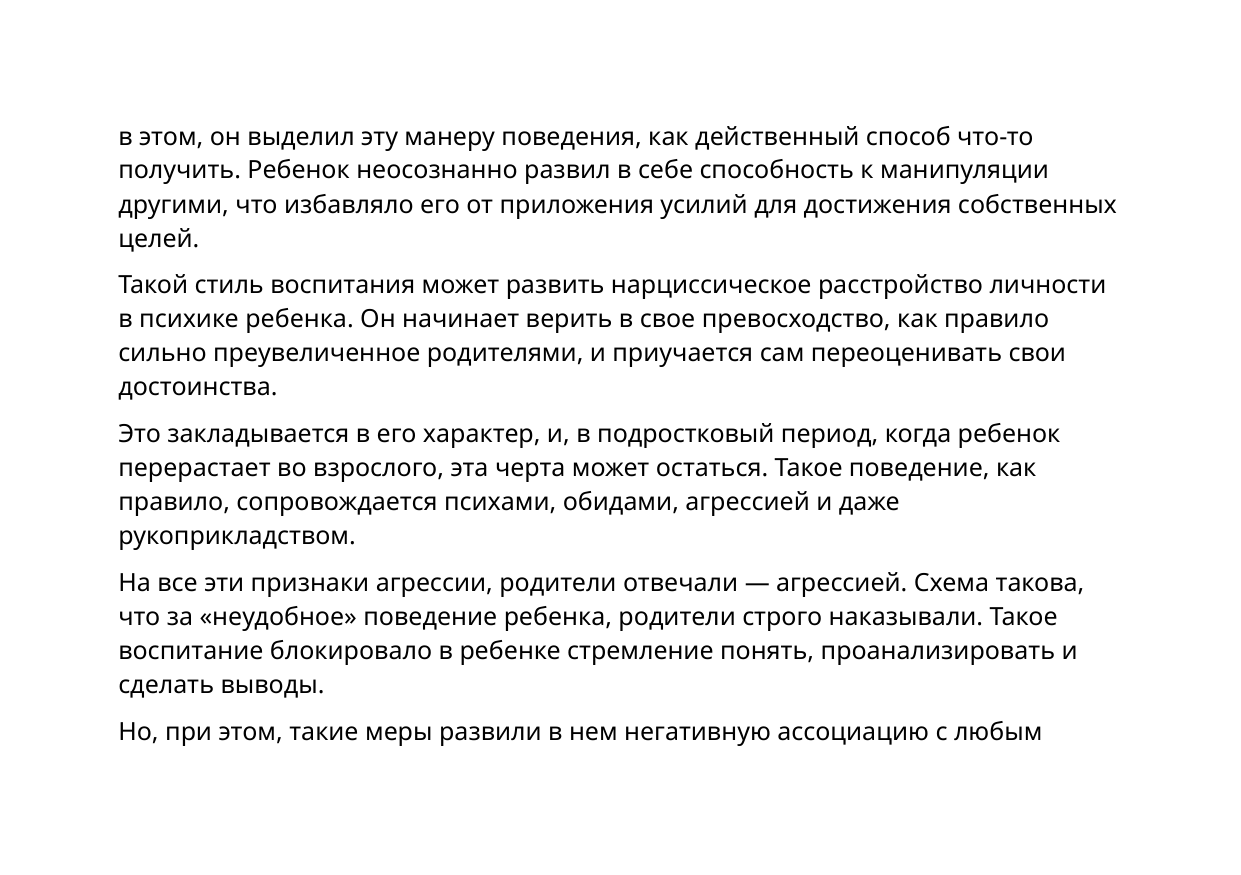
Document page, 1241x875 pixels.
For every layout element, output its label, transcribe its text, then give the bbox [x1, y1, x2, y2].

text в этом, он выделил эту манеру поведения, как действенный способ что-то получить. Ребенок неосознанно развил в себе способность к манипуляции другими, что избавляло его от приложения усилий для достижения собственных целей. [118, 118, 1122, 254]
text Это закладывается в его характер, и, в подростковый период, когда ребенок перерастает во взрослого, эта черта может остаться. Такое поведение, как правило, сопровождается психами, обидами, агрессией и даже рукоприкладством. [118, 416, 1122, 552]
text Но, при этом, такие меры развили в нем негативную ассоциацию с любым [118, 713, 1122, 747]
text На все эти признаки агрессии, родители отвечали — агрессией. Схема такова, что за «неудобное» поведение ребенка, родители строго наказывали. Такое воспитание блокировало в ребенке стремление понять, проанализировать и сделать выводы. [118, 564, 1122, 701]
text Такой стиль воспитания может развить нарциссическое расстройство личности в психике ребенка. Он начинает верить в свое превосходство, как правило сильно преувеличенное родителями, и приучается сам переоценивать свои достоинства. [118, 267, 1122, 403]
